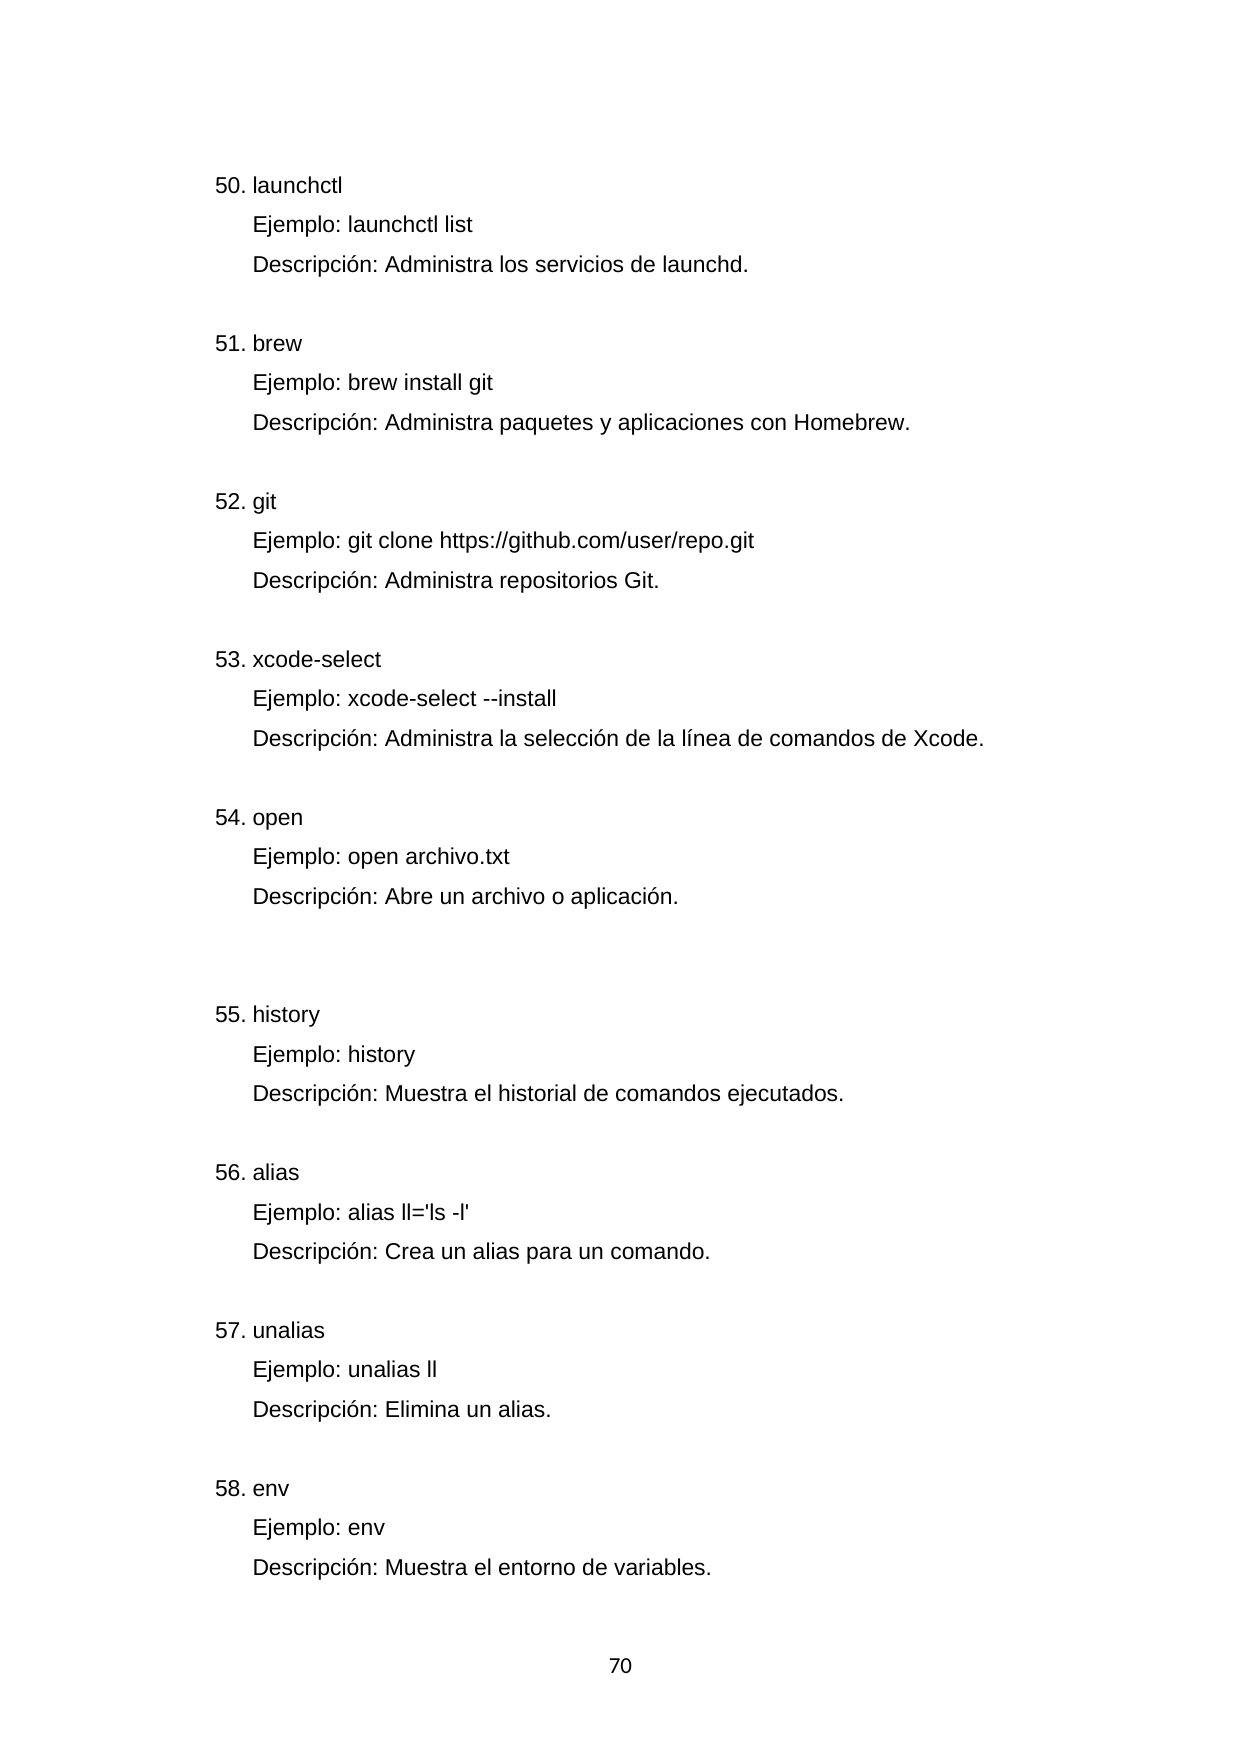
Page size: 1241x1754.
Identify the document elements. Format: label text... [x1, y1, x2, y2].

list env Ejemplo: env Descripción: Muestra el entorno de variables. [215, 1475, 1063, 1619]
list alias Ejemplo: alias ll='ls -l' Descripción: Crea un alias para un comando. [215, 1159, 1063, 1304]
list history Ejemplo: history Descripción: Muestra el historial de comandos ejecutados. [215, 1001, 1063, 1146]
list [215, 132, 1063, 159]
list brew Ejemplo: brew install git Descripción: Administra paquetes y aplicaciones con Homebrew. [215, 330, 1063, 475]
list open Ejemplo: open archivo.txt Descripción: Abre un archivo o aplicación. [215, 804, 1063, 988]
list launchctl Ejemplo: launchctl list Descripción: Administra los servicios de launchd. [215, 172, 1063, 317]
list git Ejemplo: git clone https://github.com/user/repo.git Descripción: Administra repositorios Git. [215, 488, 1063, 633]
list unalias Ejemplo: unalias ll Descripción: Elimina un alias. [215, 1317, 1063, 1462]
list xcode-select Ejemplo: xcode-select --install Descripción: Administra la selección de la línea de comandos de Xcode. [215, 646, 1063, 791]
